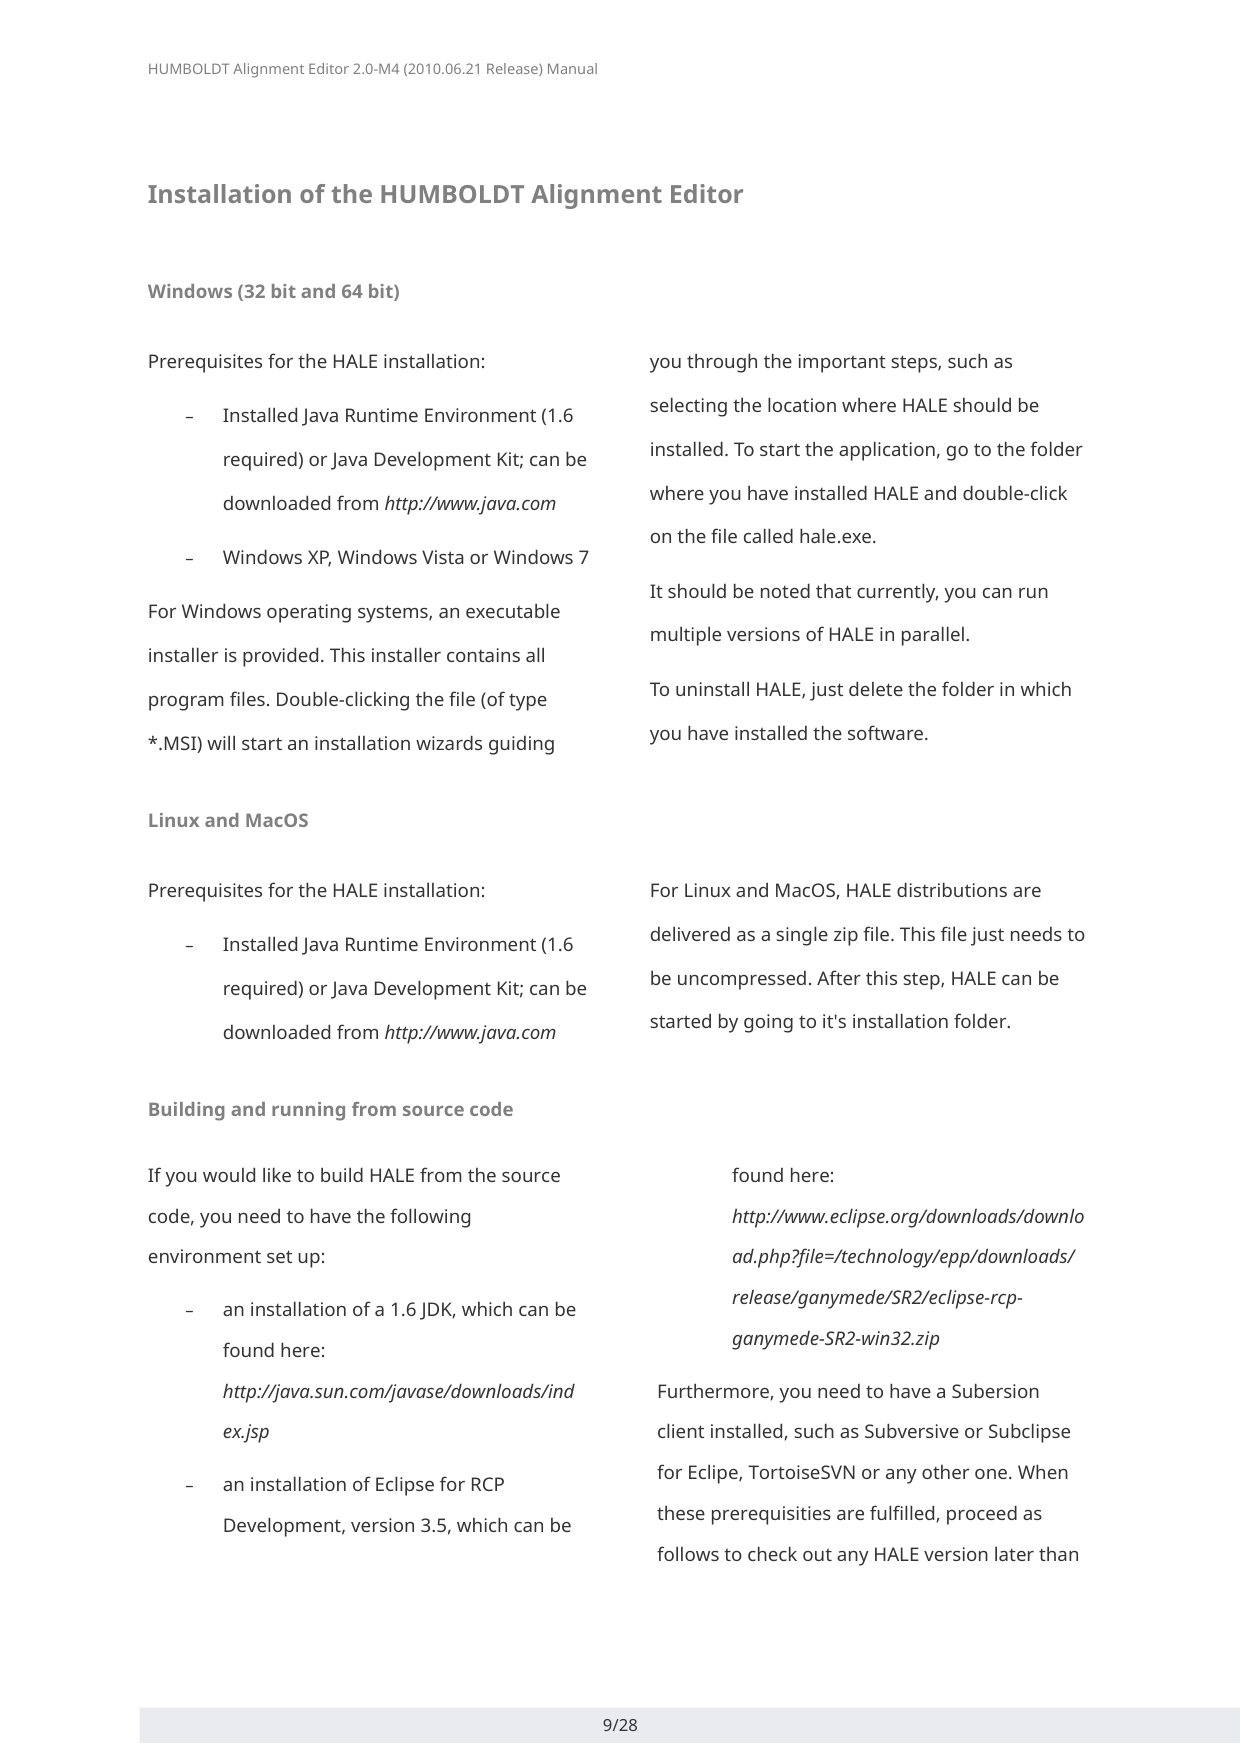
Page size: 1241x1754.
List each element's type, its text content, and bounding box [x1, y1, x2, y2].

text It should be noted that currently, you can run multiple versions of HALE in parallel. [649, 578, 1092, 647]
text If you would like to build HALE from the source code, you need to have the following environment set up: [148, 1162, 583, 1269]
text Prerequisites for the HALE installation: [148, 348, 591, 374]
subtitle Windows (32 bit and 64 bit) [148, 279, 1092, 304]
list Windows XP, Windows Vista or Windows 7 [185, 544, 591, 570]
text To uninstall HALE, just delete the folder in which you have installed the software. [649, 676, 1092, 745]
subtitle Installation of the HUMBOLDT Alignment Editor [148, 177, 1092, 211]
text you through the important steps, such as selecting the location where HALE should be installed. To start the application, go to the folder where you have installed HALE and double-click on the file called hale.exe. [649, 348, 1092, 549]
list Installed Java Runtime Environment (1.6 required) or Java Development Kit; can be downloaded from http://www.java.com [185, 402, 591, 516]
subtitle Building and running from source code [148, 1096, 1092, 1122]
text Furthermore, you need to have a Subersion client installed, such as Subversive or Subclipse for Eclipe, TortoiseSVN or any other one. When these prerequisities are fulfilled, proceed as follows to check out any HALE version later than [657, 1378, 1092, 1567]
list an installation of Eclipse for RCP Development, version 3.5, which can be [185, 1471, 583, 1538]
list found here: http://www.eclipse.org/downloads/download.php?file=/technology/epp/downloads/release/ganymede/SR2/eclipse-rcp-ganymede-SR2-win32.zip [694, 1162, 1092, 1351]
text Prerequisites for the HALE installation: [148, 877, 591, 903]
list an installation of a 1.6 JDK, which can be found here: http://java.sun.com/javase/downloads/index.jsp [185, 1296, 583, 1444]
text For Windows operating systems, an executable installer is provided. This installer contains all program files. Double-clicking the file (of type *.MSI) will start an installation wizards guiding [148, 599, 591, 756]
subtitle Linux and MacOS [148, 807, 1092, 833]
list Installed Java Runtime Environment (1.6 required) or Java Development Kit; can be downloaded from http://www.java.com [185, 931, 591, 1044]
text For Linux and MacOS, HALE distributions are delivered as a single zip file. This file just needs to be uncompressed. After this step, HALE can be started by going to it's installation folder. [649, 877, 1092, 1034]
